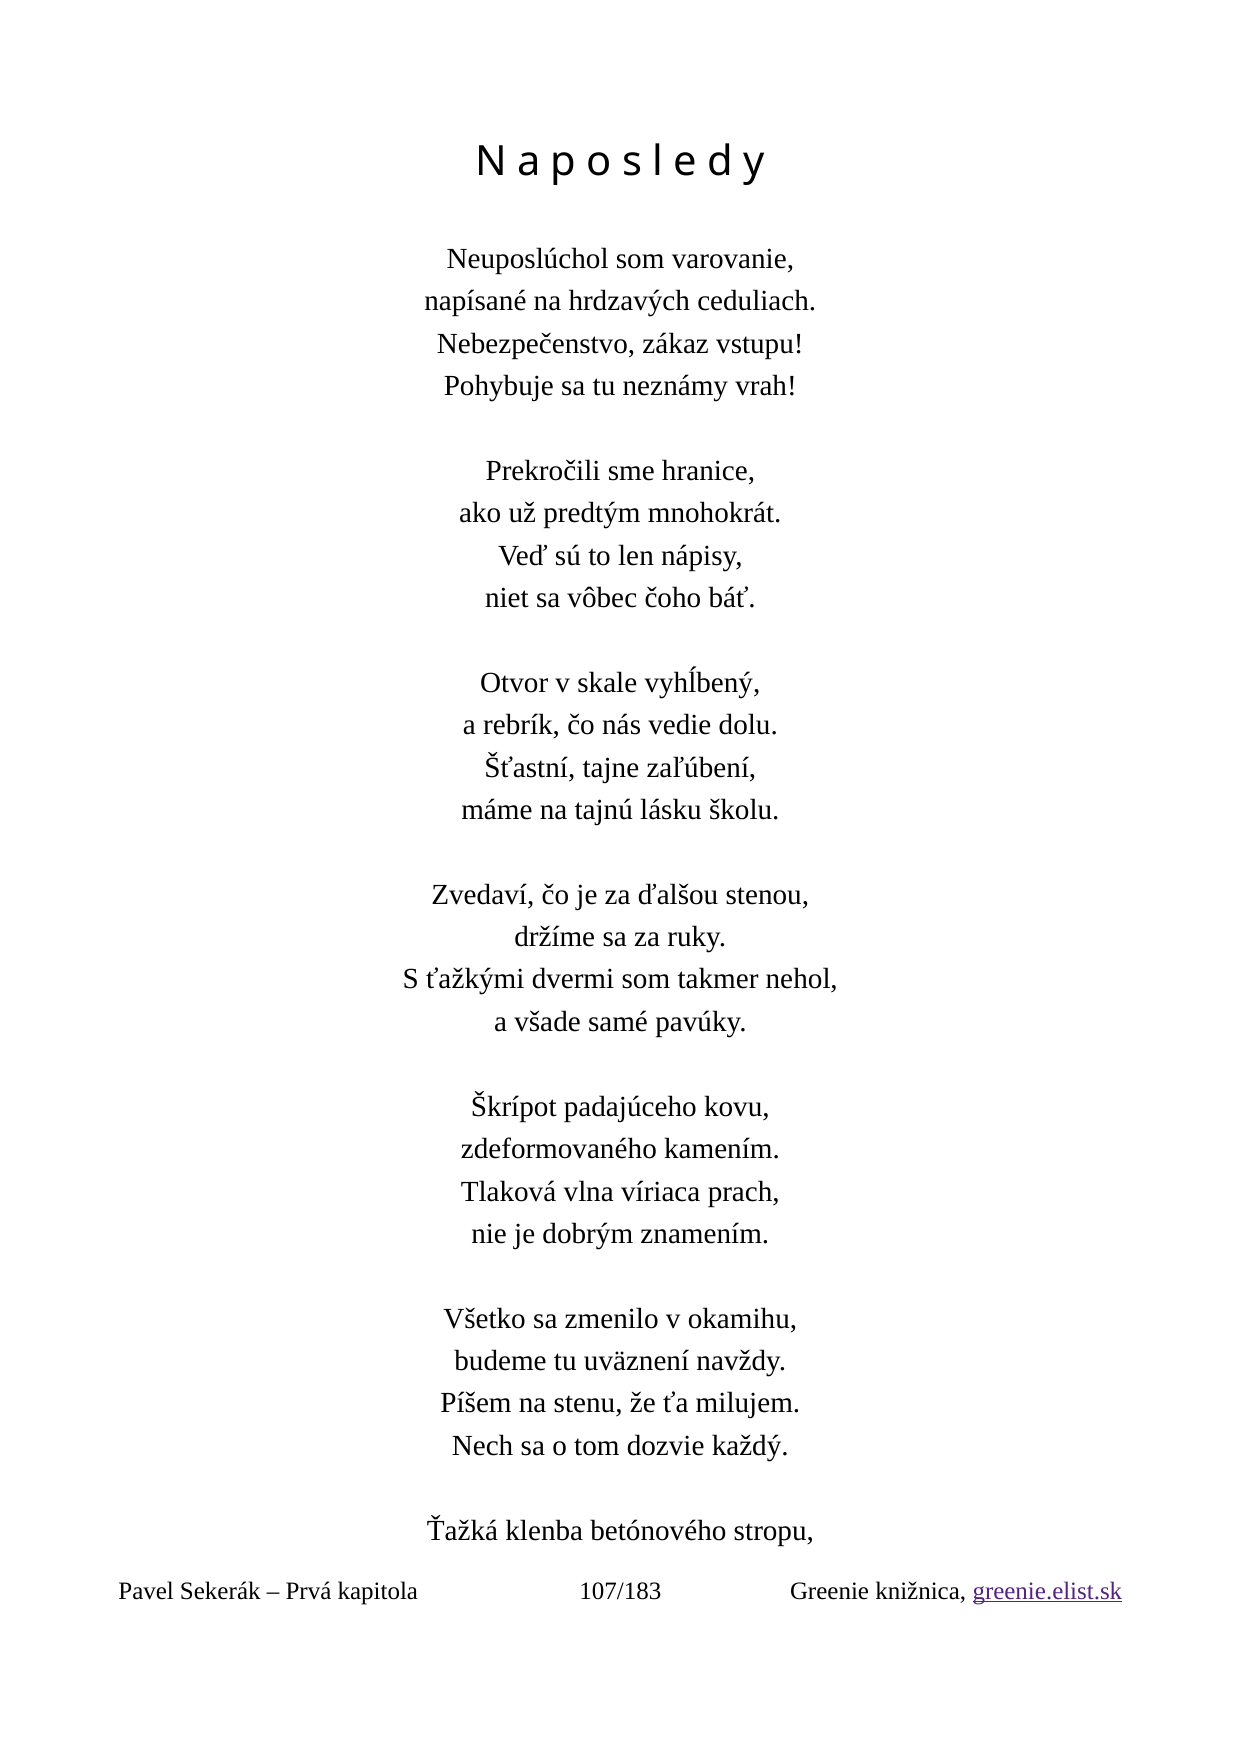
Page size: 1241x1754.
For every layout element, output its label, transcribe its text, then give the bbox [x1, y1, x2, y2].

text ako už predtým mnohokrát. [106, 495, 1134, 529]
text máme na tajnú lásku školu. [106, 792, 1134, 826]
text Neuposlúchol som varovanie, [106, 241, 1134, 274]
text napísané na hrdzavých ceduliach. [106, 283, 1134, 317]
text Ťažká klenba betónového stropu, [106, 1513, 1134, 1546]
text a všade samé pavúky. [106, 1004, 1134, 1038]
text a rebrík, čo nás vedie dolu. [106, 707, 1134, 741]
text nie je dobrým znamením. [106, 1216, 1134, 1249]
text Zvedaví, čo je za ďalšou stenou, [106, 877, 1134, 910]
subtitle Naposledy [106, 131, 1134, 188]
text Pohybuje sa tu neznámy vrah! [106, 368, 1134, 402]
text Škrípot padajúceho kovu, [106, 1089, 1134, 1122]
text Píšem na stenu, že ťa milujem. [106, 1386, 1134, 1419]
text Nech sa o tom dozvie každý. [106, 1428, 1134, 1462]
text zdeformovaného kamením. [106, 1131, 1134, 1165]
text niet sa vôbec čoho báť. [106, 580, 1134, 614]
text Tlaková vlna víriaca prach, [106, 1174, 1134, 1207]
text budeme tu uväznení navždy. [106, 1343, 1134, 1377]
text Otvor v skale vyhĺbený, [106, 665, 1134, 698]
text Nebezpečenstvo, zákaz vstupu! [106, 326, 1134, 359]
text S ťažkými dvermi som takmer nehol, [106, 962, 1134, 995]
text Všetko sa zmenilo v okamihu, [106, 1301, 1134, 1334]
text Šťastní, tajne zaľúbení, [106, 750, 1134, 783]
text držíme sa za ruky. [106, 919, 1134, 953]
text Prekročili sme hranice, [106, 453, 1134, 486]
text Veď sú to len nápisy, [106, 538, 1134, 571]
